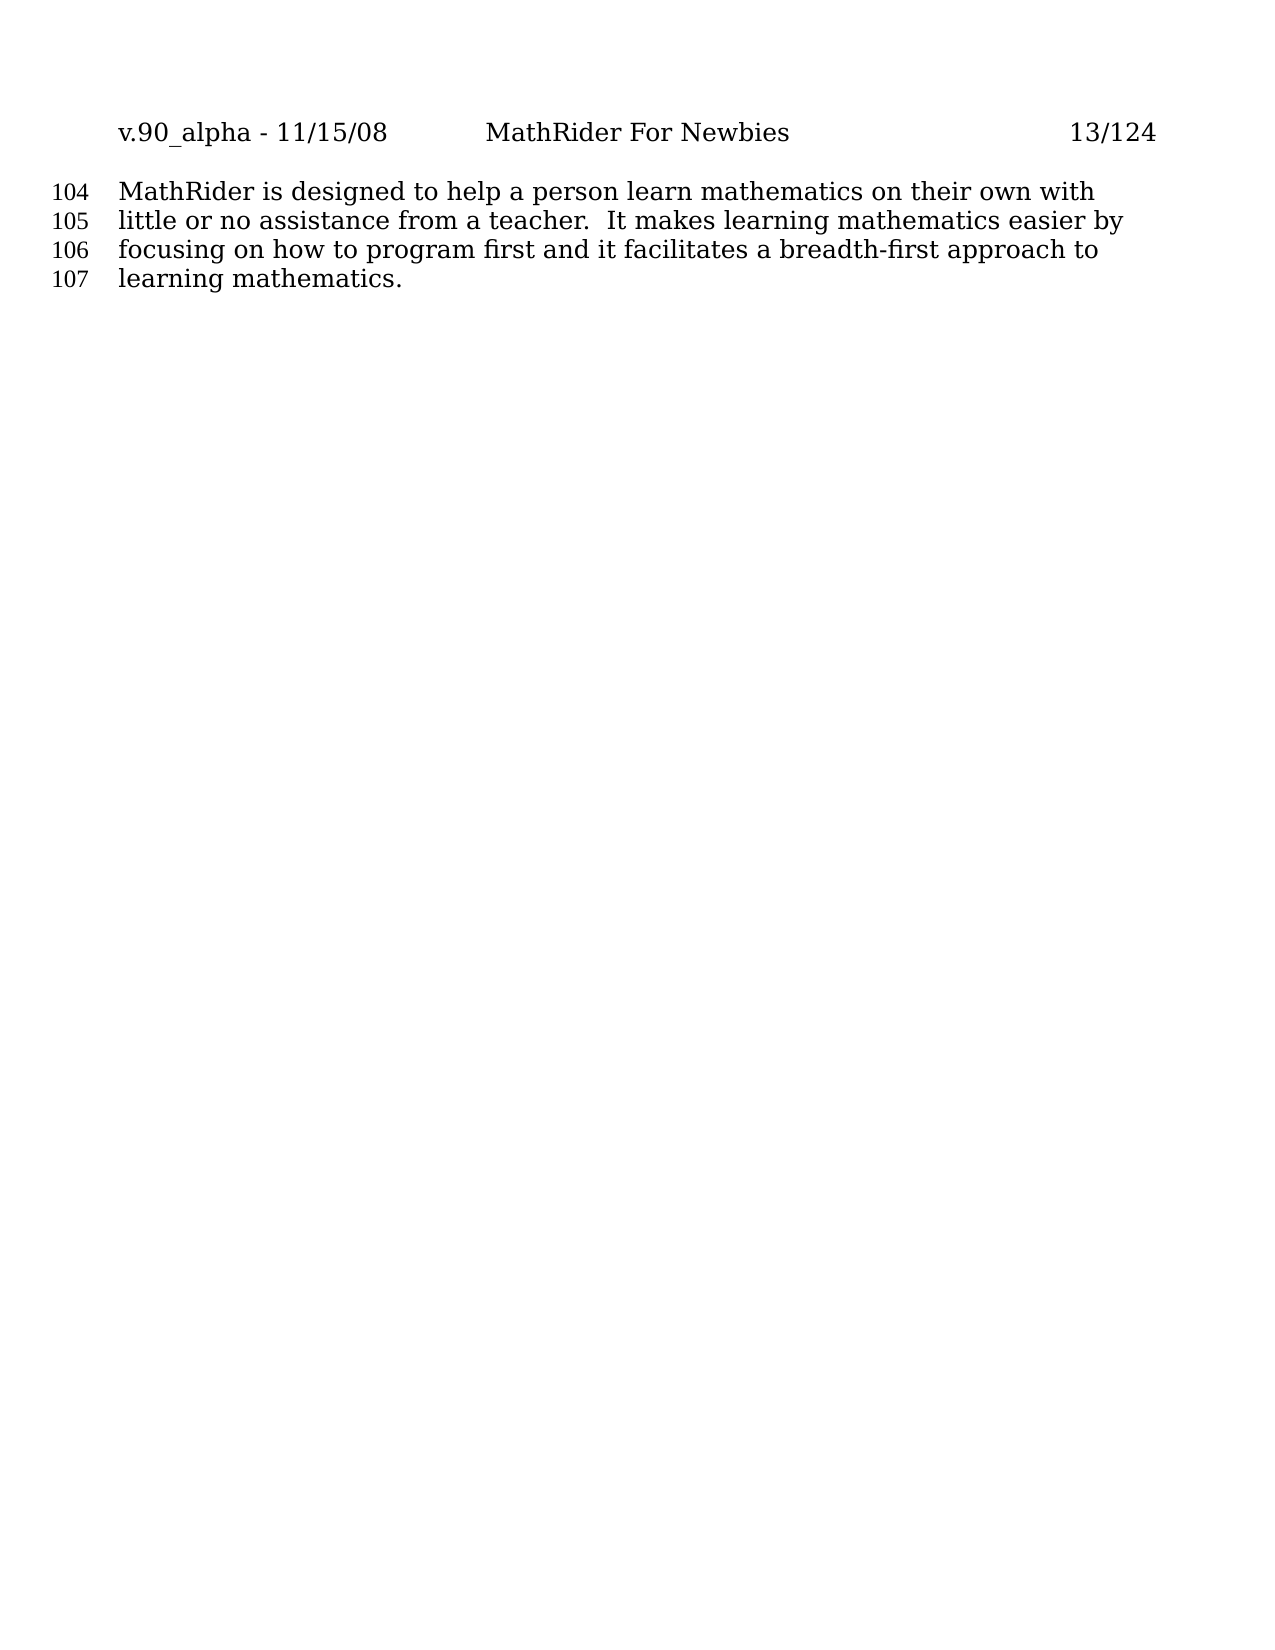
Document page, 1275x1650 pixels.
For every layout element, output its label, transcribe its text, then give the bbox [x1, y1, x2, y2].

text MathRider is designed to help a person learn mathematics on their own with little or no assistance from a teacher. It makes learning mathematics easier by focusing on how to program first and it facilitates a breadth-first approach to learning mathematics. [118, 177, 1157, 293]
